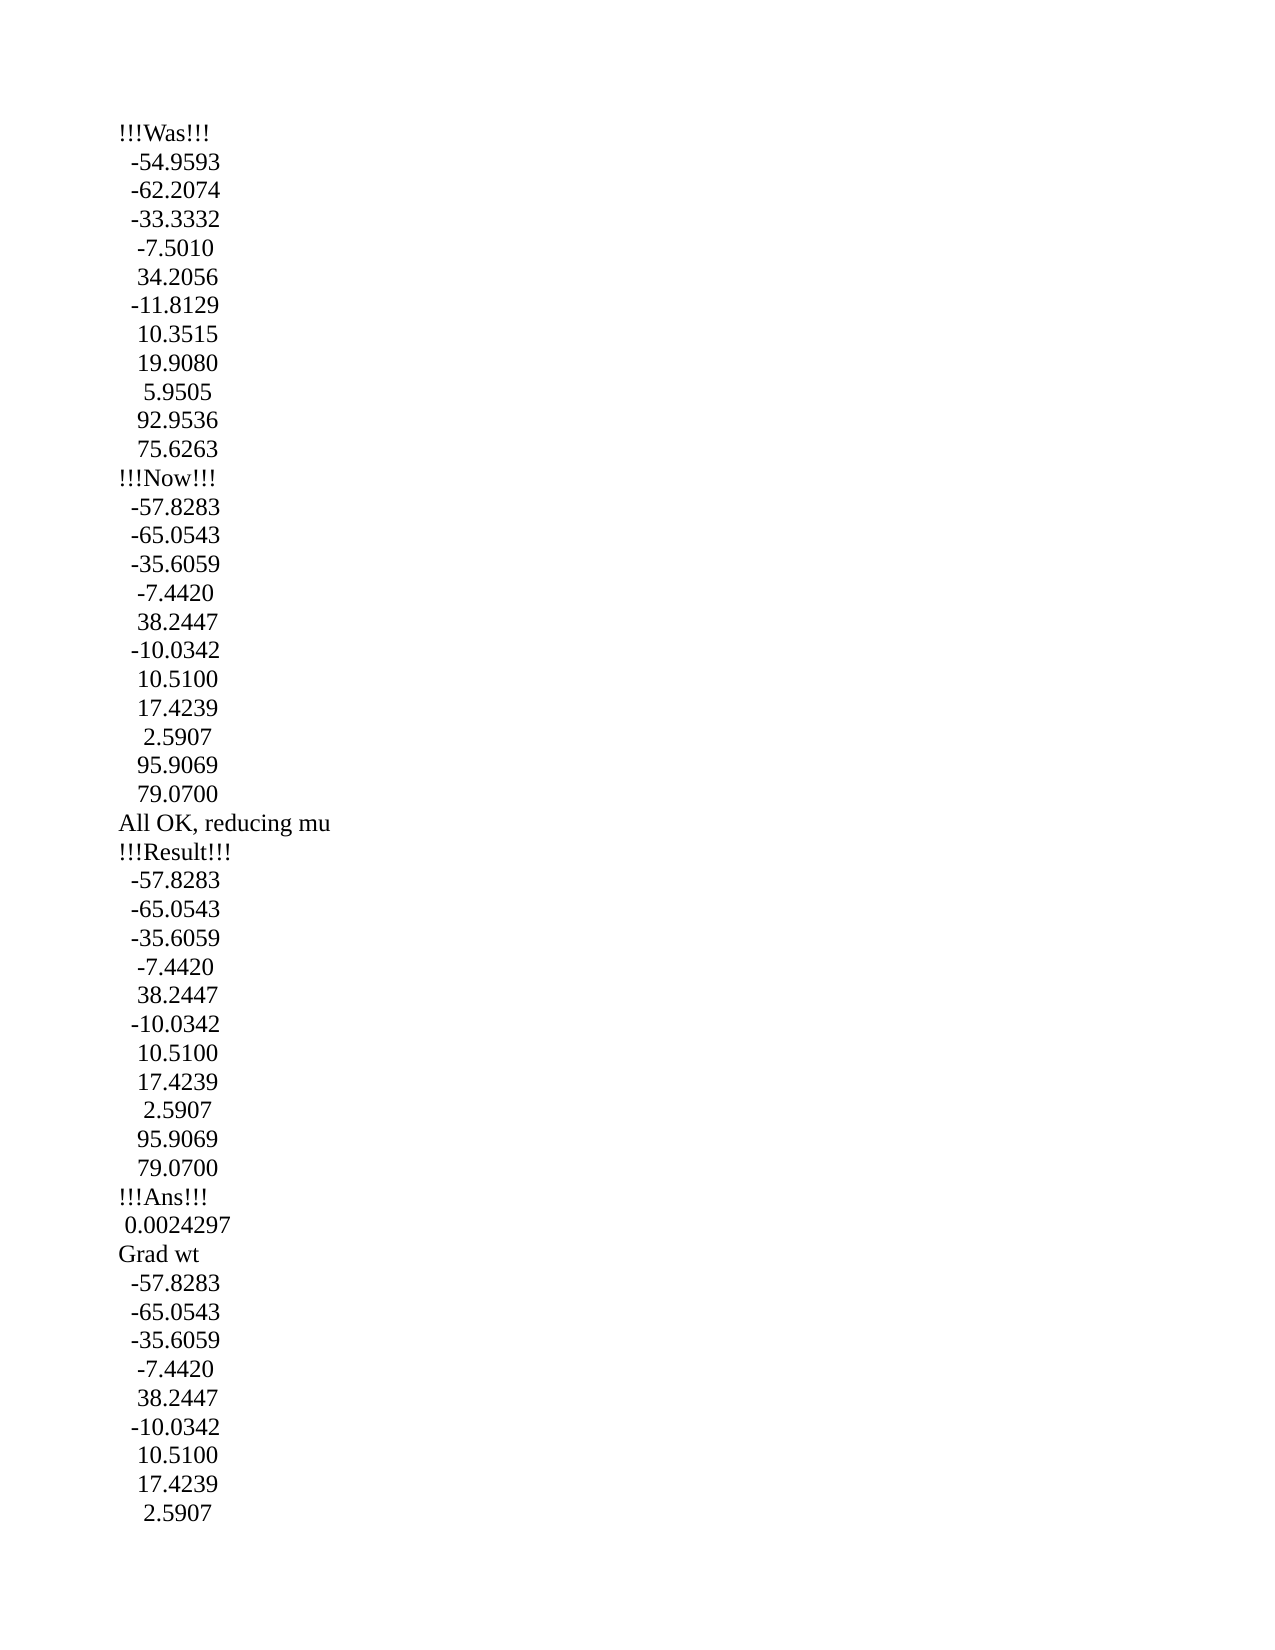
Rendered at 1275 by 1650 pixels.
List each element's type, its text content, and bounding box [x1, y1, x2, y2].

text 10.5100 [118, 1441, 1157, 1469]
text -57.8283 [118, 492, 1157, 521]
text -7.4420 [118, 1354, 1157, 1383]
text -65.0543 [118, 894, 1157, 923]
text 19.9080 [118, 348, 1157, 377]
text -35.6059 [118, 1326, 1157, 1354]
text !!!Result!!! [118, 837, 1157, 866]
text 34.2056 [118, 262, 1157, 291]
text -65.0543 [118, 521, 1157, 549]
text 75.6263 [118, 434, 1157, 463]
text 79.0700 [118, 1153, 1157, 1182]
text 0.0024297 [118, 1211, 1157, 1239]
text 38.2447 [118, 981, 1157, 1009]
text !!!Now!!! [118, 463, 1157, 492]
text 2.5907 [118, 722, 1157, 751]
text -54.9593 [118, 147, 1157, 176]
text !!!Ans!!! [118, 1182, 1157, 1211]
text -11.8129 [118, 291, 1157, 319]
text -57.8283 [118, 1268, 1157, 1297]
text 2.5907 [118, 1096, 1157, 1124]
text -57.8283 [118, 866, 1157, 894]
text 92.9536 [118, 406, 1157, 434]
text 10.5100 [118, 664, 1157, 693]
text Grad wt [118, 1239, 1157, 1268]
text 5.9505 [118, 377, 1157, 406]
text 17.4239 [118, 1067, 1157, 1096]
text -35.6059 [118, 549, 1157, 578]
text -35.6059 [118, 923, 1157, 952]
text 2.5907 [118, 1498, 1157, 1527]
text -10.0342 [118, 1009, 1157, 1038]
text 10.5100 [118, 1038, 1157, 1067]
text -7.5010 [118, 233, 1157, 262]
text -10.0342 [118, 1412, 1157, 1441]
text 38.2447 [118, 1383, 1157, 1412]
text 95.9069 [118, 751, 1157, 779]
text -10.0342 [118, 636, 1157, 664]
text All OK, reducing mu [118, 808, 1157, 837]
text 10.3515 [118, 319, 1157, 348]
text 95.9069 [118, 1124, 1157, 1153]
text 38.2447 [118, 607, 1157, 636]
text -65.0543 [118, 1297, 1157, 1326]
text 17.4239 [118, 693, 1157, 722]
text -7.4420 [118, 952, 1157, 981]
text !!!Was!!! [118, 118, 1157, 147]
text 17.4239 [118, 1469, 1157, 1498]
text 79.0700 [118, 779, 1157, 808]
text -62.2074 [118, 176, 1157, 204]
text -33.3332 [118, 204, 1157, 233]
text -7.4420 [118, 578, 1157, 607]
